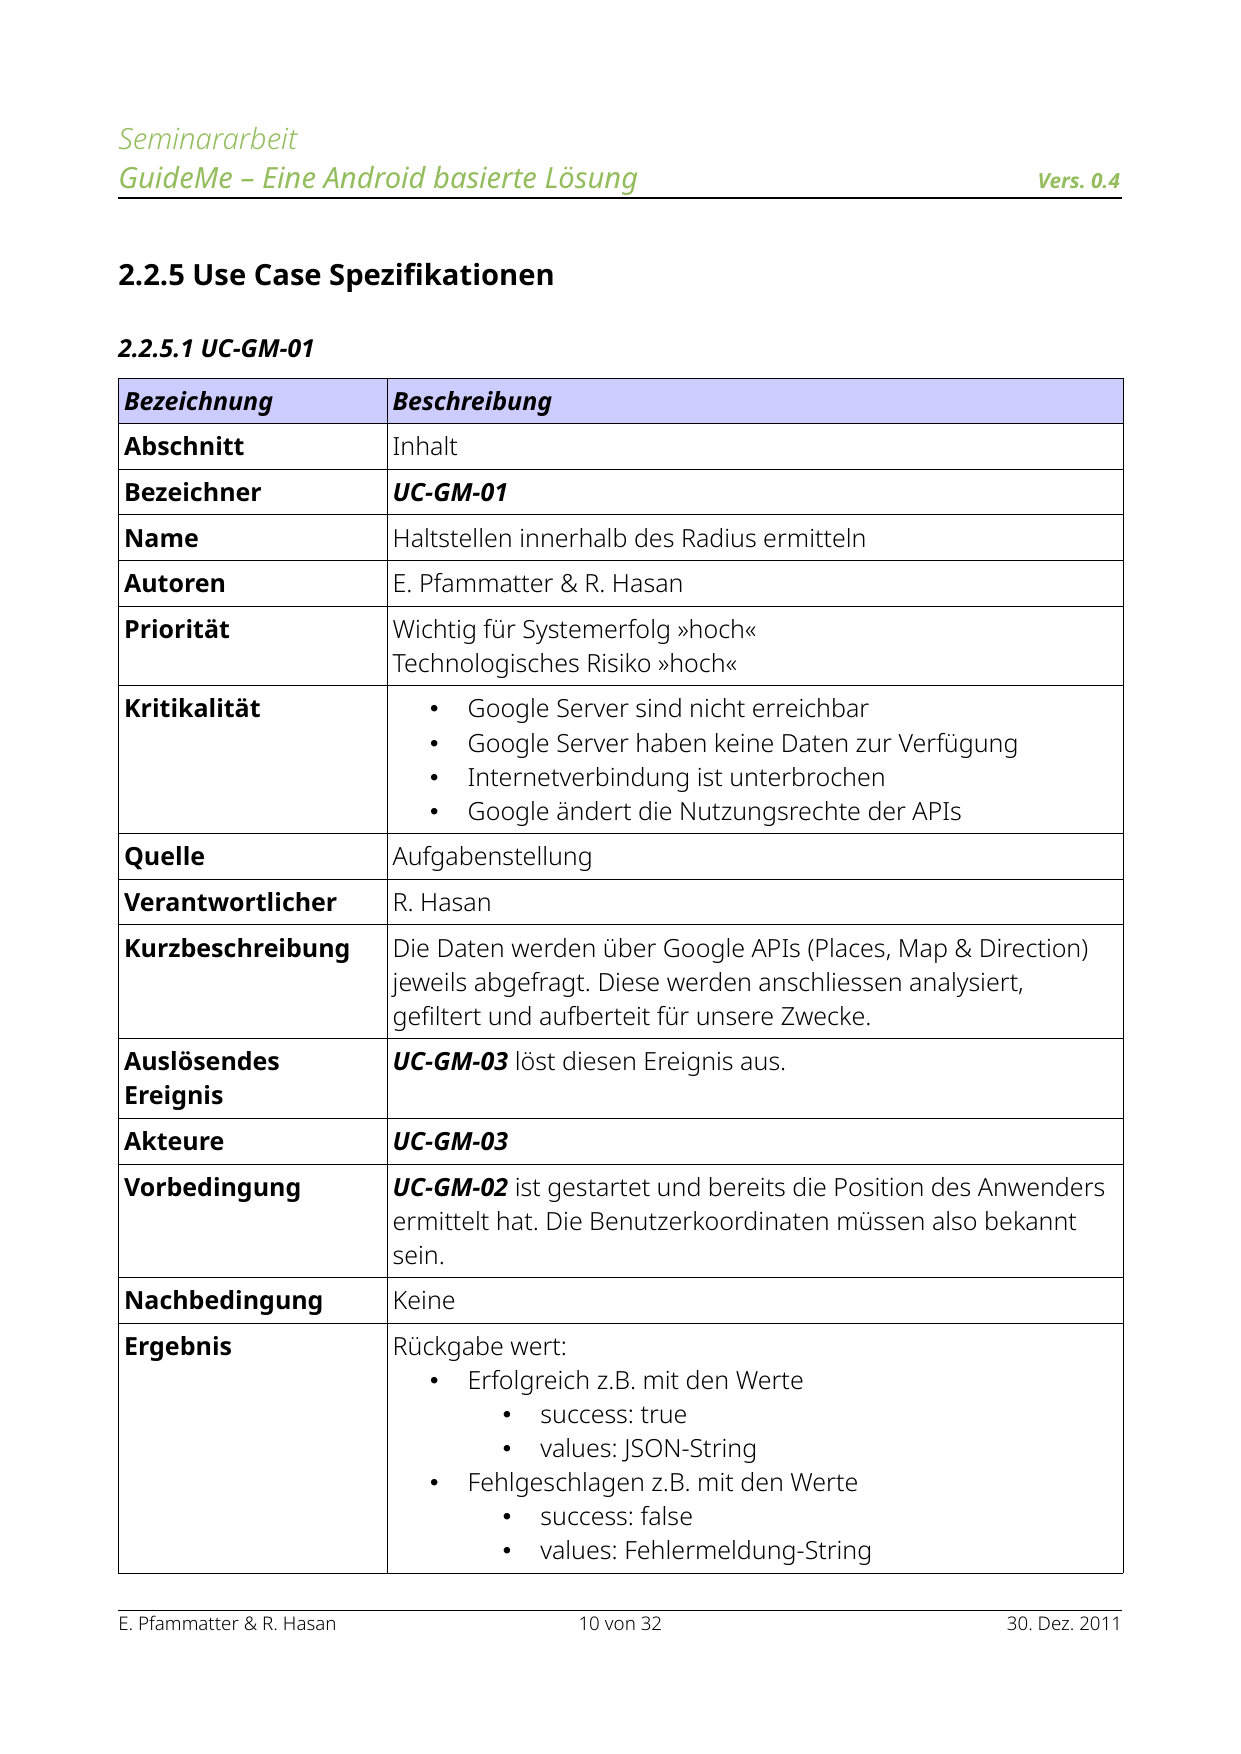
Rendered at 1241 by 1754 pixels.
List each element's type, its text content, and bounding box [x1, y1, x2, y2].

table_cell R. Hasan [388, 880, 1123, 924]
subtitle 2.2.5.1 UC-GM-01 [118, 331, 1122, 365]
table_cell Quelle [119, 834, 387, 879]
table_cell Akteure [119, 1119, 387, 1163]
table_cell Autoren [119, 561, 387, 606]
table_cell Die Daten werden über Google APIs (Places, Map & Direction) jeweils abgefragt. Diese werden anschliessen analysiert, gefiltert und aufberteit für unsere Zwecke. [388, 925, 1123, 1038]
table_cell UC-GM-03 löst diesen Ereignis aus. [388, 1039, 1123, 1118]
table_cell Nachbedingung [119, 1278, 387, 1323]
table_cell Bezeichner [119, 470, 387, 514]
table_cell E. Pfammatter & R. Hasan [388, 561, 1123, 606]
table_cell Inhalt [388, 424, 1123, 469]
table_header Bezeichnung [119, 379, 387, 423]
table_header Beschreibung [388, 379, 1123, 423]
table_cell Google Server sind nicht erreichbar Google Server haben keine Daten zur Verfügung Internetverbindung ist unterbrochen Google ändert die Nutzungsrechte der APIs [388, 686, 1123, 833]
table_cell UC-GM-03 [388, 1119, 1123, 1163]
table_cell Keine [388, 1278, 1123, 1323]
table_cell Priorität [119, 607, 387, 685]
table_cell Auslösendes Ereignis [119, 1039, 387, 1118]
table_cell Abschnitt [119, 424, 387, 469]
table_cell Vorbedingung [119, 1165, 387, 1277]
table_cell Kurzbeschreibung [119, 925, 387, 1038]
table_cell UC-GM-01 [388, 470, 1123, 514]
table_cell Aufgabenstellung [388, 834, 1123, 879]
table_cell Name [119, 515, 387, 560]
table_cell Kritikalität [119, 686, 387, 833]
table_cell Ergebnis [119, 1324, 387, 1573]
table_cell Haltstellen innerhalb des Radius ermitteln [388, 515, 1123, 560]
subtitle 2.2.5 Use Case Spezifikationen [118, 254, 1122, 294]
table_cell Wichtig für Systemerfolg »hoch« Technologisches Risiko »hoch« [388, 607, 1123, 685]
table_cell UC-GM-02 ist gestartet und bereits die Position des Anwenders ermittelt hat. Die Benutzerkoordinaten müssen also bekannt sein. [388, 1165, 1123, 1277]
table_cell Verantwortlicher [119, 880, 387, 924]
table_cell Rückgabe wert: Erfolgreich z.B. mit den Werte success: true values: JSON-String Fehlgeschlagen z.B. mit den Werte success: false values: Fehlermeldung-String [388, 1324, 1123, 1573]
